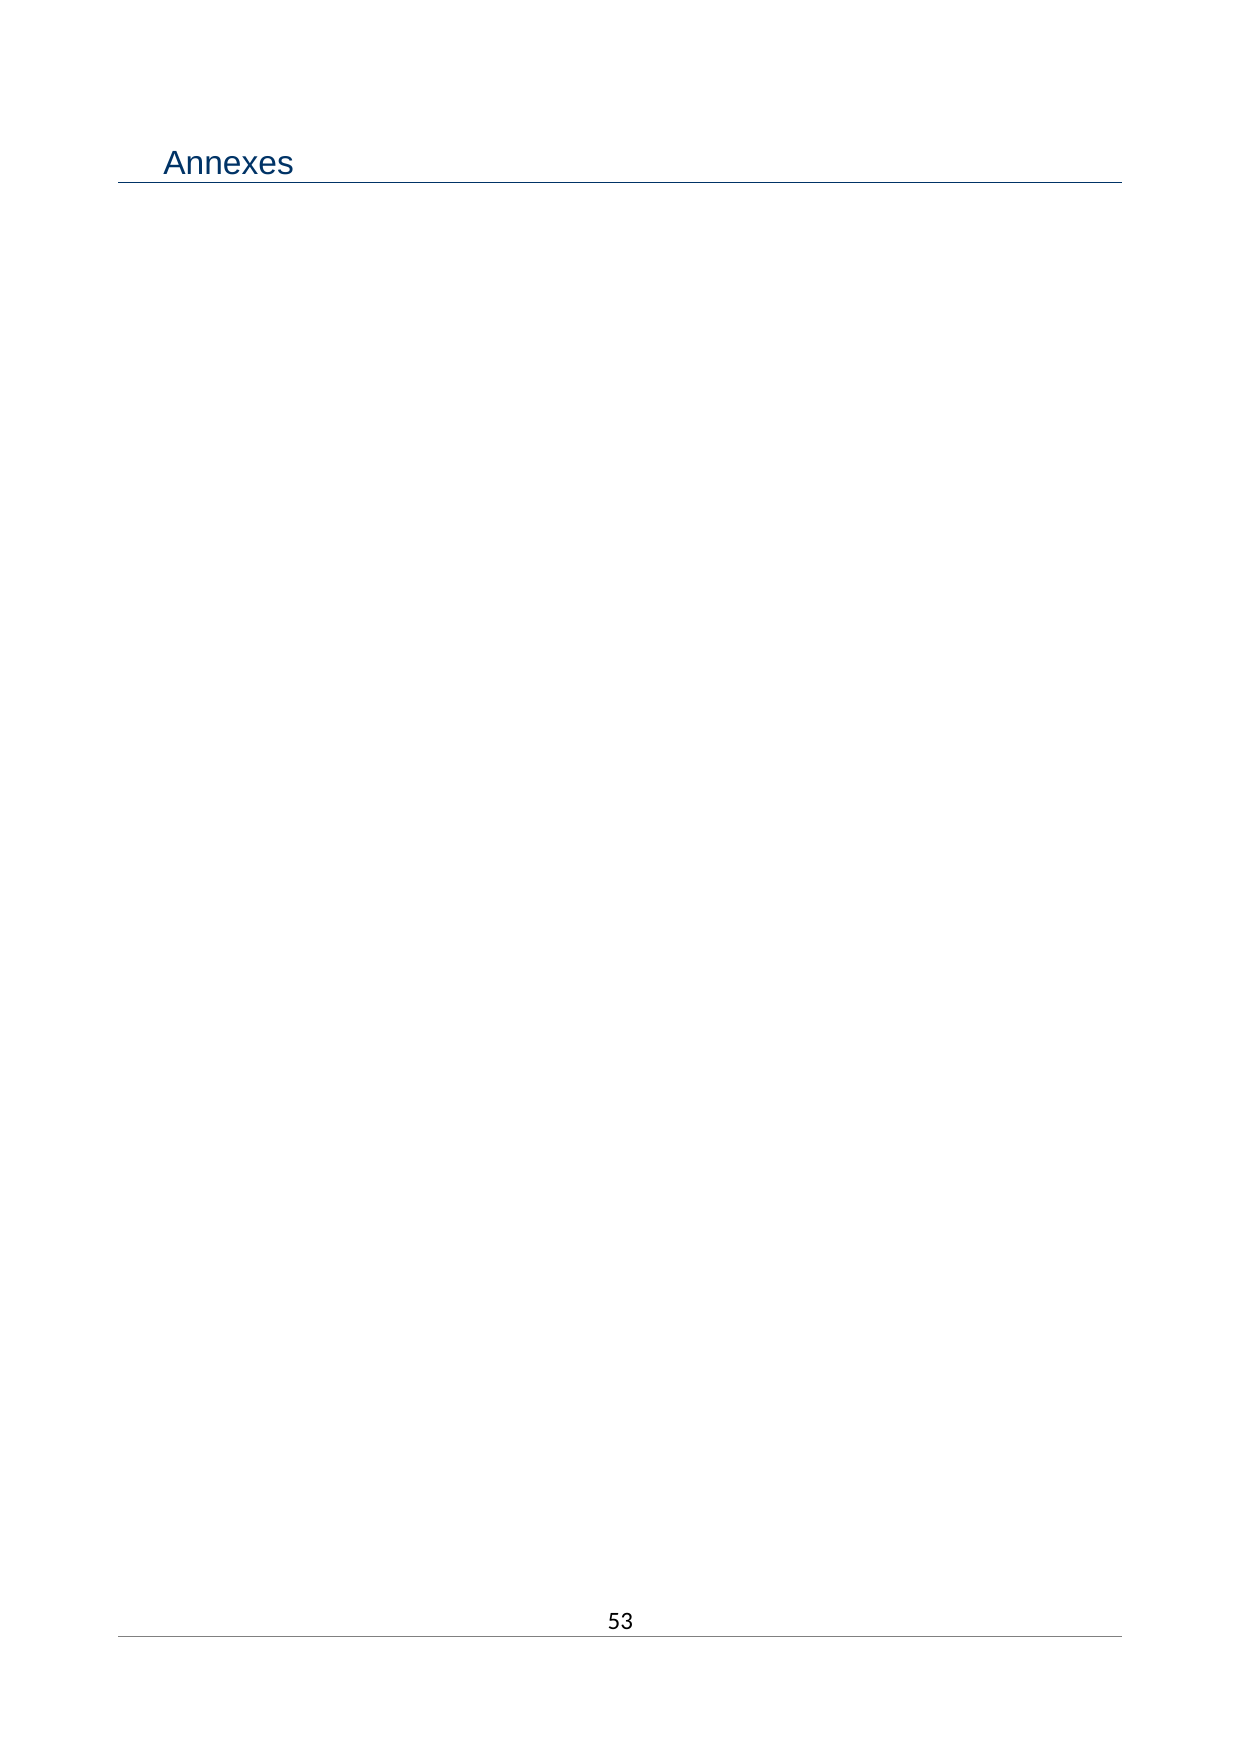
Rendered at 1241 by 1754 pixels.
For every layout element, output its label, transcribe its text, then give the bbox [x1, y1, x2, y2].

subtitle Annexes [118, 143, 1122, 182]
